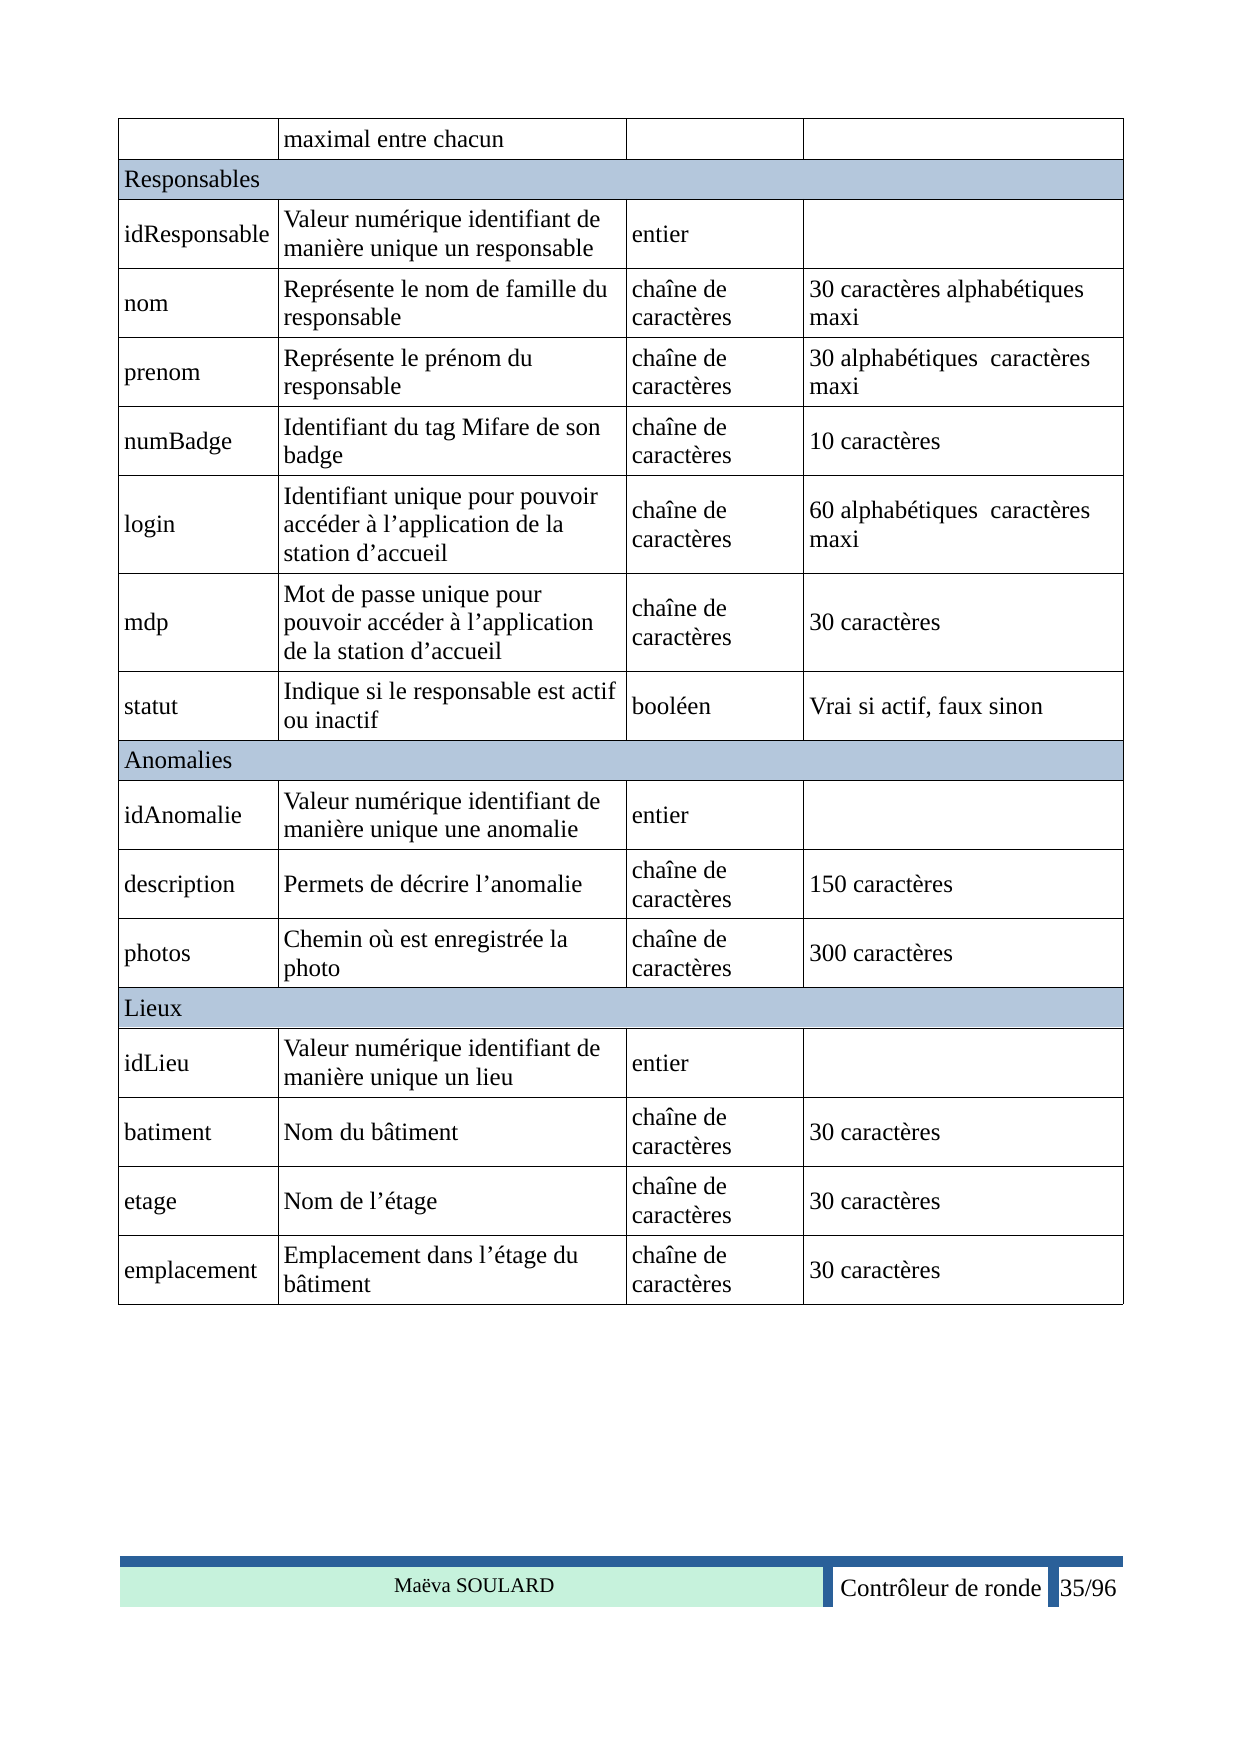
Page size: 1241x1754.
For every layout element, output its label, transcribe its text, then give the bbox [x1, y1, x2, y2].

table_cell Mot de passe unique pour pouvoir accéder à l’application de la station d’accueil [279, 574, 626, 671]
table_cell emplacement [119, 1236, 278, 1304]
table_cell Représente le nom de famille du responsable [279, 269, 626, 337]
table_cell [627, 119, 803, 158]
table_cell chaîne de caractères [627, 919, 803, 987]
table_cell etage [119, 1167, 278, 1235]
table_cell Valeur numérique identifiant de manière unique un responsable [279, 200, 626, 268]
table_cell description [119, 850, 278, 918]
table_cell [804, 200, 1123, 268]
table_cell 150 caractères [804, 850, 1123, 918]
table_cell idLieu [119, 1029, 278, 1097]
table_cell 30 caractères [804, 1167, 1123, 1235]
table_cell idAnomalie [119, 781, 278, 849]
table_cell 10 caractères [804, 407, 1123, 475]
table_cell Chemin où est enregistrée la photo [279, 919, 626, 987]
table_cell booléen [627, 672, 803, 740]
table_cell Lieux [119, 988, 1123, 1027]
table_cell entier [627, 200, 803, 268]
table_cell chaîne de caractères [627, 1098, 803, 1166]
table_cell 300 caractères [804, 919, 1123, 987]
table_cell Indique si le responsable est actif ou inactif [279, 672, 626, 740]
table_cell prenom [119, 338, 278, 406]
table_cell [804, 119, 1123, 158]
table_cell mdp [119, 574, 278, 671]
table_cell chaîne de caractères [627, 476, 803, 573]
table_cell chaîne de caractères [627, 1236, 803, 1304]
table_cell numBadge [119, 407, 278, 475]
table_cell chaîne de caractères [627, 269, 803, 337]
table_cell Responsables [119, 160, 1123, 199]
table_cell Valeur numérique identifiant de manière unique un lieu [279, 1029, 626, 1097]
table_cell Emplacement dans l’étage du bâtiment [279, 1236, 626, 1304]
table_cell Nom de l’étage [279, 1167, 626, 1235]
table_cell statut [119, 672, 278, 740]
table_cell Permets de décrire l’anomalie [279, 850, 626, 918]
table_cell Anomalies [119, 741, 1123, 780]
table_cell nom [119, 269, 278, 337]
table_cell idResponsable [119, 200, 278, 268]
table_cell [119, 119, 278, 158]
table_cell photos [119, 919, 278, 987]
table_cell Nom du bâtiment [279, 1098, 626, 1166]
table_cell chaîne de caractères [627, 574, 803, 671]
table_cell chaîne de caractères [627, 1167, 803, 1235]
table_cell Identifiant du tag Mifare de son badge [279, 407, 626, 475]
table_cell [804, 1029, 1123, 1097]
table_cell Valeur numérique identifiant de manière unique une anomalie [279, 781, 626, 849]
table_cell 30 caractères alphabétiques maxi [804, 269, 1123, 337]
table_cell batiment [119, 1098, 278, 1166]
table_cell login [119, 476, 278, 573]
table_cell chaîne de caractères [627, 338, 803, 406]
table_cell 60 alphabétiques caractères maxi [804, 476, 1123, 573]
table_cell chaîne de caractères [627, 407, 803, 475]
table_cell Identifiant unique pour pouvoir accéder à l’application de la station d’accueil [279, 476, 626, 573]
table_cell Vrai si actif, faux sinon [804, 672, 1123, 740]
table_cell 30 caractères [804, 574, 1123, 671]
table_cell Représente le prénom du responsable [279, 338, 626, 406]
table_cell entier [627, 1029, 803, 1097]
table_cell entier [627, 781, 803, 849]
table_cell 30 caractères [804, 1236, 1123, 1304]
table_cell 30 alphabétiques caractères maxi [804, 338, 1123, 406]
table_cell [804, 781, 1123, 849]
table_cell chaîne de caractères [627, 850, 803, 918]
table_cell 30 caractères [804, 1098, 1123, 1166]
table_cell maximal entre chacun [279, 119, 626, 158]
